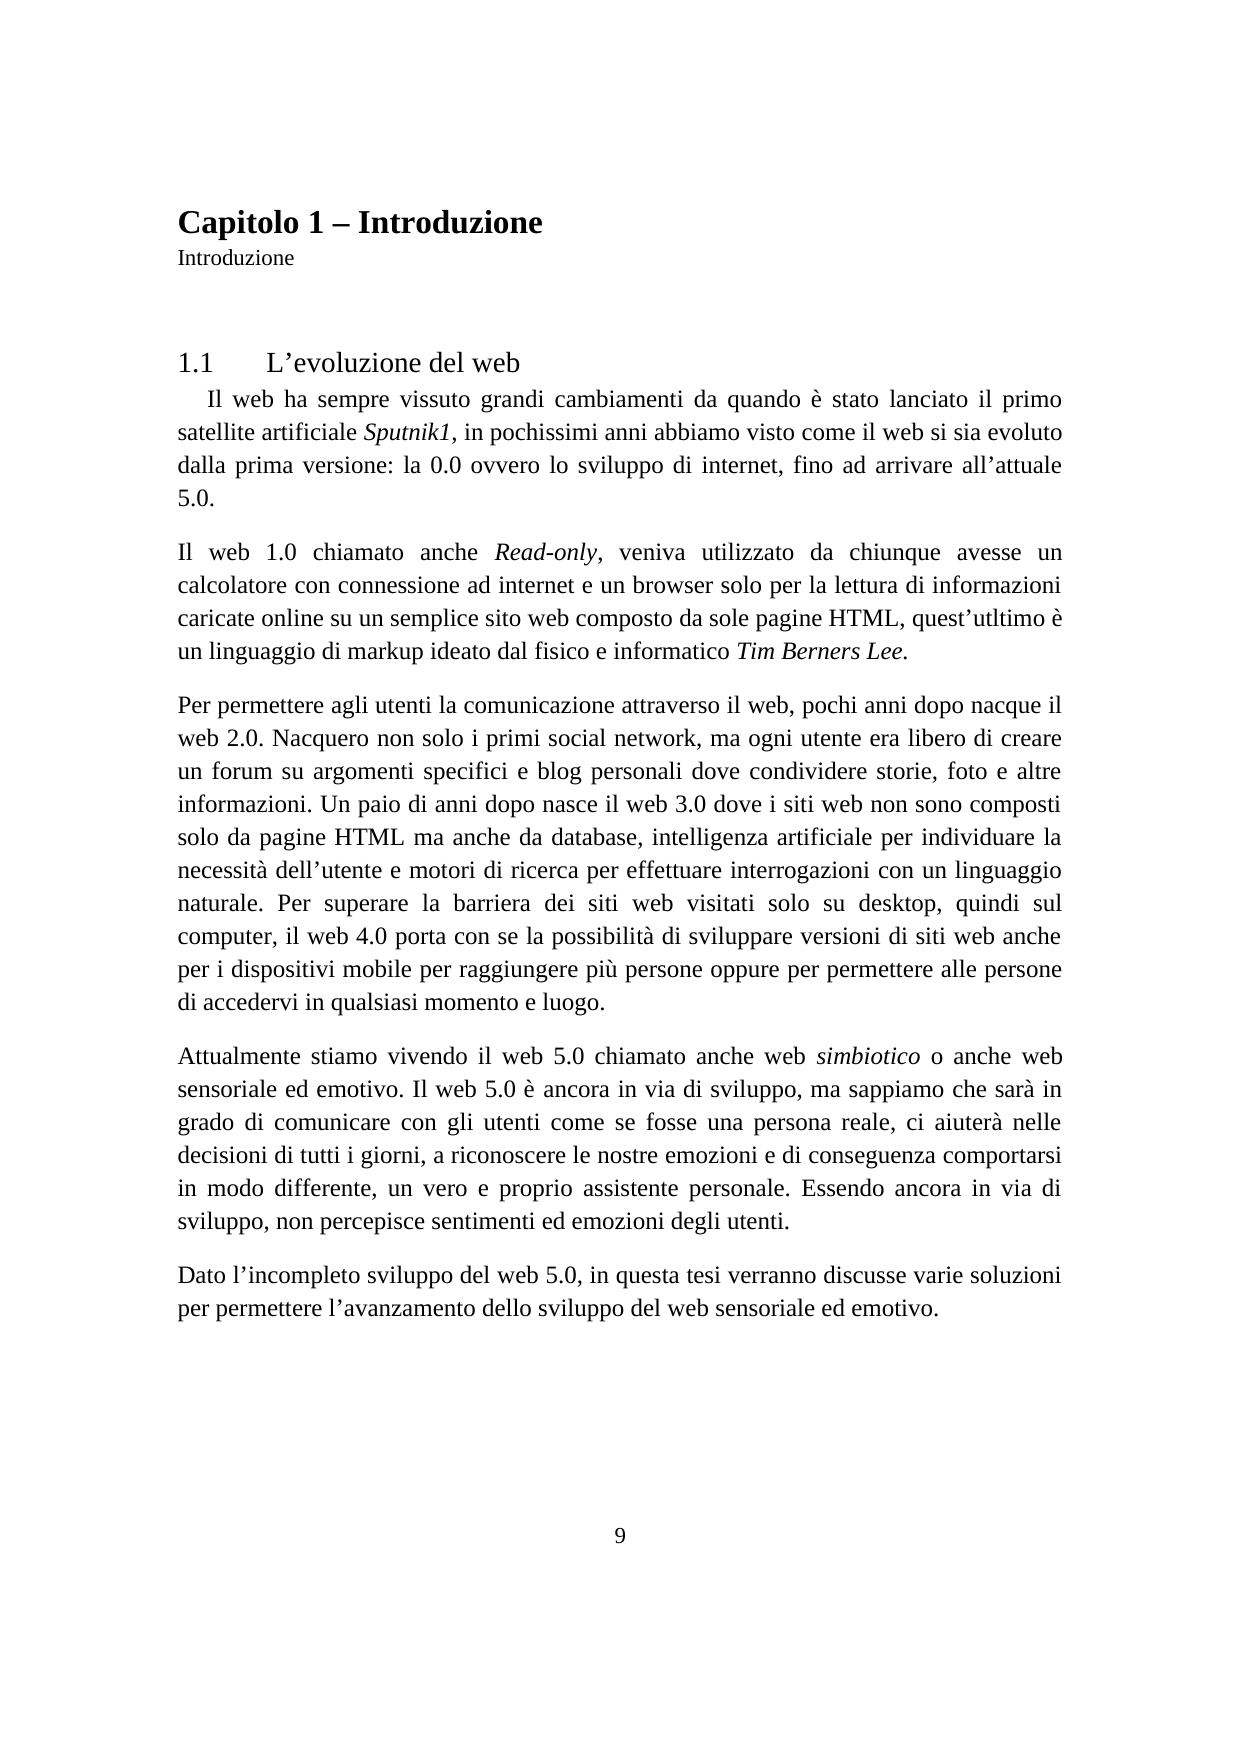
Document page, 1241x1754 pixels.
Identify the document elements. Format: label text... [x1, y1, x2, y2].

subtitle 1.1 L’evoluzione del web [177, 346, 1063, 379]
text Dato l’incompleto sviluppo del web 5.0, in questa tesi verranno discusse varie soluzioni per permettere l’avanzamento dello sviluppo del web sensoriale ed emotivo. [177, 1260, 1063, 1322]
text Il web 1.0 chiamato anche Read-only, veniva utilizzato da chiunque avesse un calcolatore con connessione ad internet e un browser solo per la lettura di informazioni caricate online su un semplice sito web composto da sole pagine HTML, quest’utltimo è un linguaggio di markup ideato dal fisico e informatico Tim Berners Lee. [177, 537, 1063, 665]
text Il web ha sempre vissuto grandi cambiamenti da quando è stato lanciato il primo satellite artificiale Sputnik1, in pochissimi anni abbiamo visto come il web si sia evoluto dalla prima versione: la 0.0 ovvero lo sviluppo di internet, fino ad arrivare all’attuale 5.0. [177, 384, 1063, 512]
text Attualmente stiamo vivendo il web 5.0 chiamato anche web simbiotico o anche web sensoriale ed emotivo. Il web 5.0 è ancora in via di sviluppo, ma sappiamo che sarà in grado di comunicare con gli utenti come se fosse una persona reale, ci aiuterà nelle decisioni di tutti i giorni, a riconoscere le nostre emozioni e di conseguenza comportarsi in modo differente, un vero e proprio assistente personale. Essendo ancora in via di sviluppo, non percepisce sentimenti ed emozioni degli utenti. [177, 1041, 1063, 1235]
subtitle Capitolo 1 – Introduzione [177, 202, 1063, 241]
text Per permettere agli utenti la comunicazione attraverso il web, pochi anni dopo nacque il web 2.0. Nacquero non solo i primi social network, ma ogni utente era libero di creare un forum su argomenti specifici e blog personali dove condividere storie, foto e altre informazioni. Un paio di anni dopo nasce il web 3.0 dove i siti web non sono composti solo da pagine HTML ma anche da database, intelligenza artificiale per individuare la necessità dell’utente e motori di ricerca per effettuare interrogazioni con un linguaggio naturale. Per superare la barriera dei siti web visitati solo su desktop, quindi sul computer, il web 4.0 porta con se la possibilità di sviluppare versioni di siti web anche per i dispositivi mobile per raggiungere più persone oppure per permettere alle persone di accedervi in qualsiasi momento e luogo. [177, 690, 1063, 1016]
text Introduzione [177, 243, 1063, 270]
